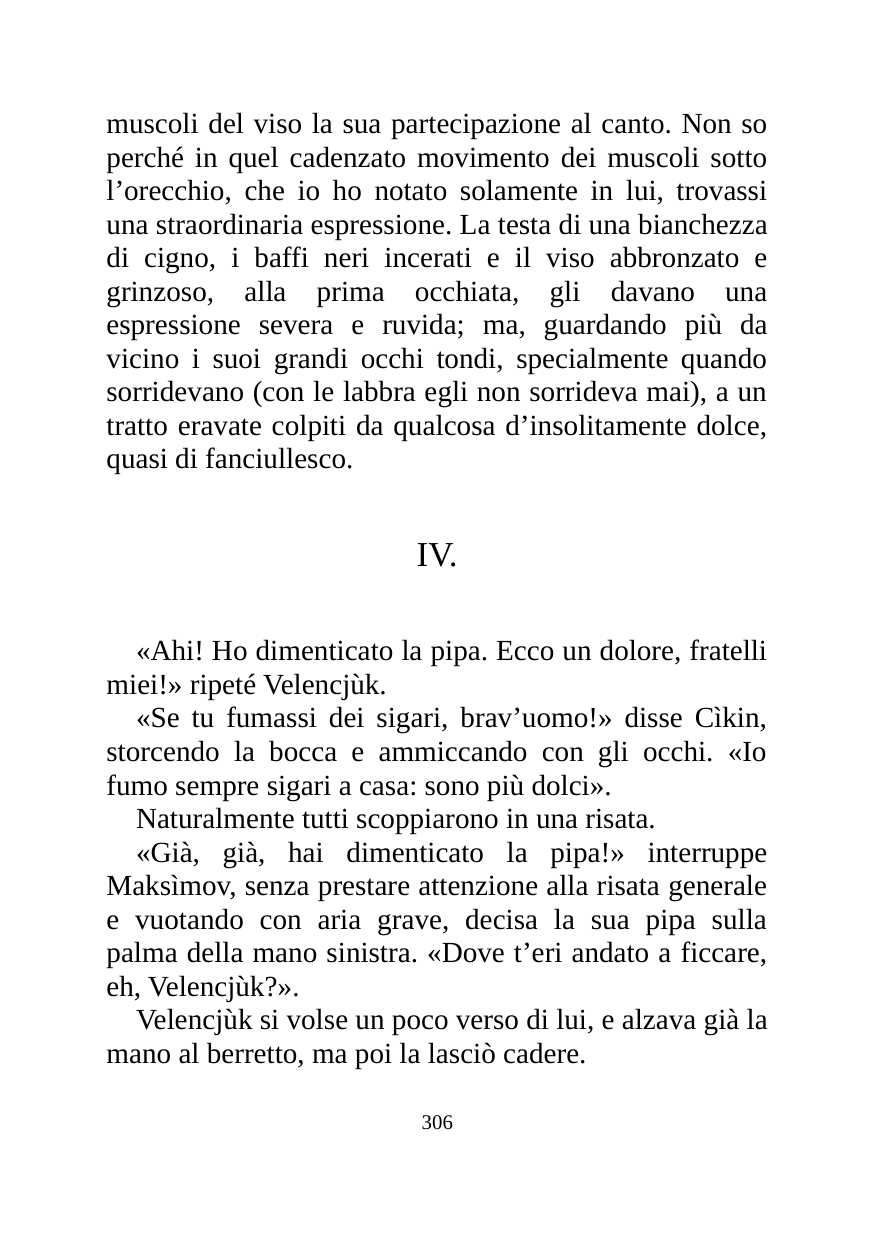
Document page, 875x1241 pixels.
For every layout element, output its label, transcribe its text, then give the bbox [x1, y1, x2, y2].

text «Già, già, hai dimenticato la pipa!» interruppe Maksìmov, senza prestare attenzione alla risata generale e vuotando con aria grave, decisa la sua pipa sulla palma della mano sinistra. «Dove t’eri andato a ficcare, eh, Velencjùk?». [106, 835, 768, 1002]
text muscoli del viso la sua partecipazione al canto. Non so perché in quel cadenzato movimento dei muscoli sotto l’orecchio, che io ho notato solamente in lui, trovassi una straordinaria espressione. La testa di una bianchezza di cigno, i baffi neri incerati e il viso abbronzato e grinzoso, alla prima occhiata, gli davano una espressione severa e ruvida; ma, guardando più da vicino i suoi grandi occhi tondi, specialmente quando sorridevano (con le labbra egli non sorrideva mai), a un tratto eravate colpiti da qualcosa d’insolitamente dolce, quasi di fanciullesco. [106, 106, 768, 475]
subtitle IV. [106, 534, 768, 574]
text «Se tu fumassi dei sigari, brav’uomo!» disse Cìkin, storcendo la bocca e ammiccando con gli occhi. «Io fumo sempre sigari a casa: sono più dolci». [106, 701, 768, 801]
text Naturalmente tutti scoppiarono in una risata. [106, 801, 768, 835]
text Velencjùk si volse un poco verso di lui, e alzava già la mano al berretto, ma poi la lasciò cadere. [106, 1002, 768, 1069]
text «Ahi! Ho dimenticato la pipa. Ecco un dolore, fratelli miei!» ripeté Velencjùk. [106, 633, 768, 701]
